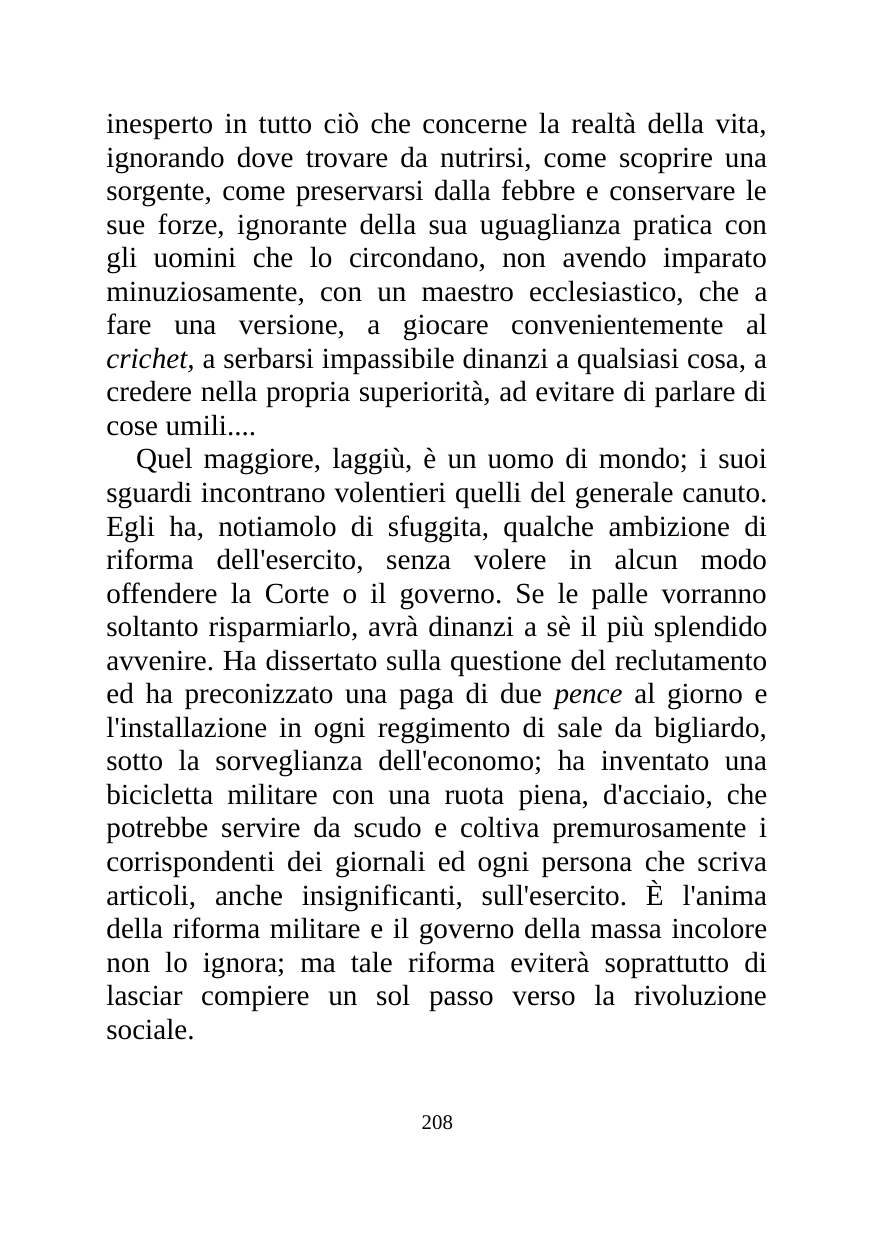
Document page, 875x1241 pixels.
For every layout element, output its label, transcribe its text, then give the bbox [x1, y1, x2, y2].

text inesperto in tutto ciò che concerne la realtà della vita, ignorando dove trovare da nutrirsi, come scoprire una sorgente, come preservarsi dalla febbre e conservare le sue forze, ignorante della sua uguaglianza pratica con gli uomini che lo circondano, non avendo imparato minuziosamente, con un maestro ecclesiastico, che a fare una versione, a giocare convenientemente al crichet, a serbarsi impassibile dinanzi a qualsiasi cosa, a credere nella propria superiorità, ad evitare di parlare di cose umili.... [106, 106, 768, 442]
text Quel maggiore, laggiù, è un uomo di mondo; i suoi sguardi incontrano volentieri quelli del generale canuto. Egli ha, notiamolo di sfuggita, qualche ambizione di riforma dell'esercito, senza volere in alcun modo offendere la Corte o il governo. Se le palle vorranno soltanto risparmiarlo, avrà dinanzi a sè il più splendido avvenire. Ha dissertato sulla questione del reclutamento ed ha preconizzato una paga di due pence al giorno e l'installazione in ogni reggimento di sale da bigliardo, sotto la sorveglianza dell'economo; ha inventato una bicicletta militare con una ruota piena, d'acciaio, che potrebbe servire da scudo e coltiva premurosamente i corrispondenti dei giornali ed ogni persona che scriva articoli, anche insignificanti, sull'esercito. È l'anima della riforma militare e il governo della massa incolore non lo ignora; ma tale riforma eviterà soprattutto di lasciar compiere un sol passo verso la rivoluzione sociale. [106, 442, 768, 1045]
